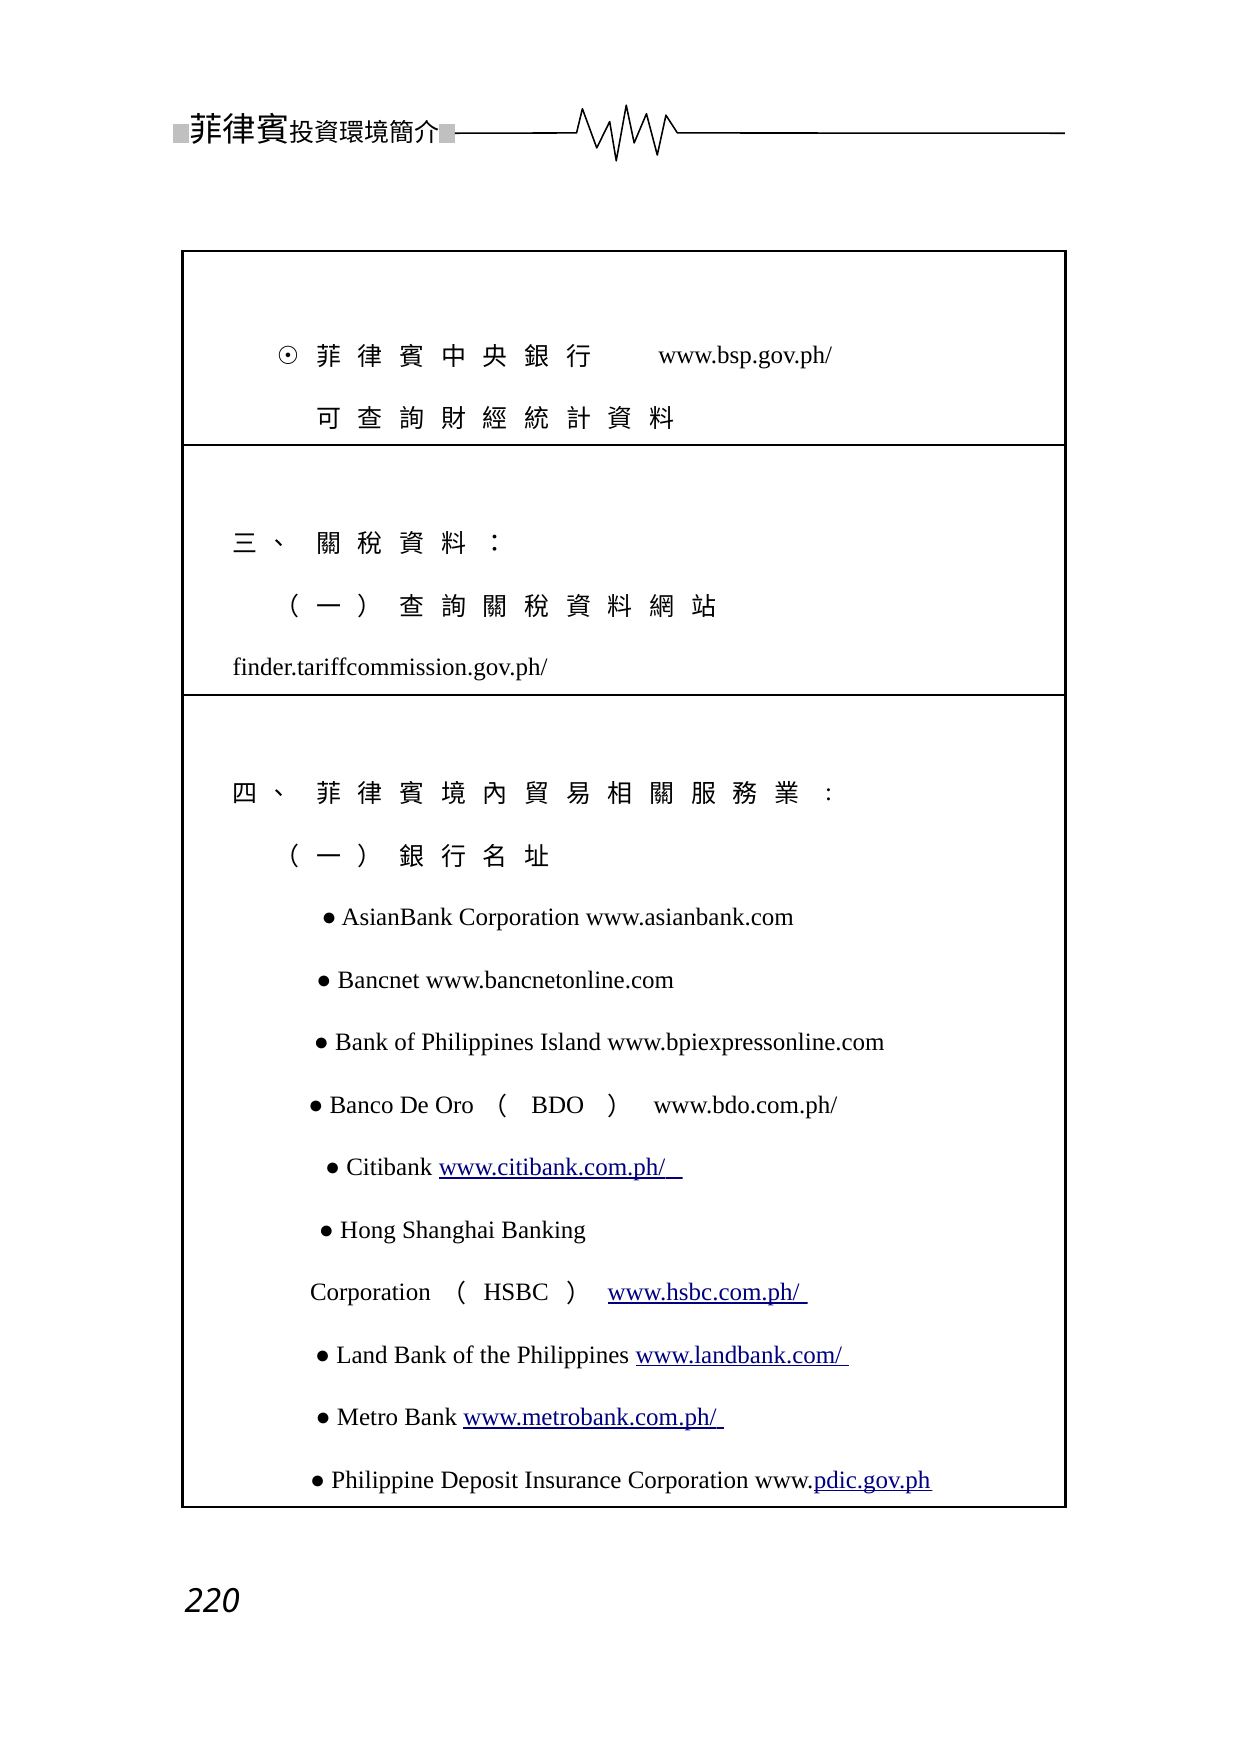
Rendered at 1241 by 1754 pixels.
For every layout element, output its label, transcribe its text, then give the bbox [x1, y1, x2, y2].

table_cell 三、關稅資料： （一）查詢關稅資料網站 finder.tariffcommission.gov.ph/ [184, 446, 1064, 694]
table_cell ☉菲律賓中央銀行 www.bsp.gov.ph/ 可查詢財經統計資料 [184, 252, 1064, 444]
table_cell 四、菲律賓境內貿易相關服務業: （一）銀行名址 ● AsianBank Corporation www.asianbank.com ● Bancnet www.bancnetonline.com ● Bank of Philippines Island www.bpiexpressonline.com ● Banco De Oro（BDO）www.bdo.com.ph/ ● Citibank www.citibank.com.ph/ ● Hong Shanghai Banking Corporation（HSBC）www.hsbc.com.ph/ ● Land Bank of the Philippines www.landbank.com/ ● Metro Bank www.metrobank.com.ph/ ● Philippine Deposit Insurance Corporation www.pdic.gov.ph [184, 696, 1064, 1506]
